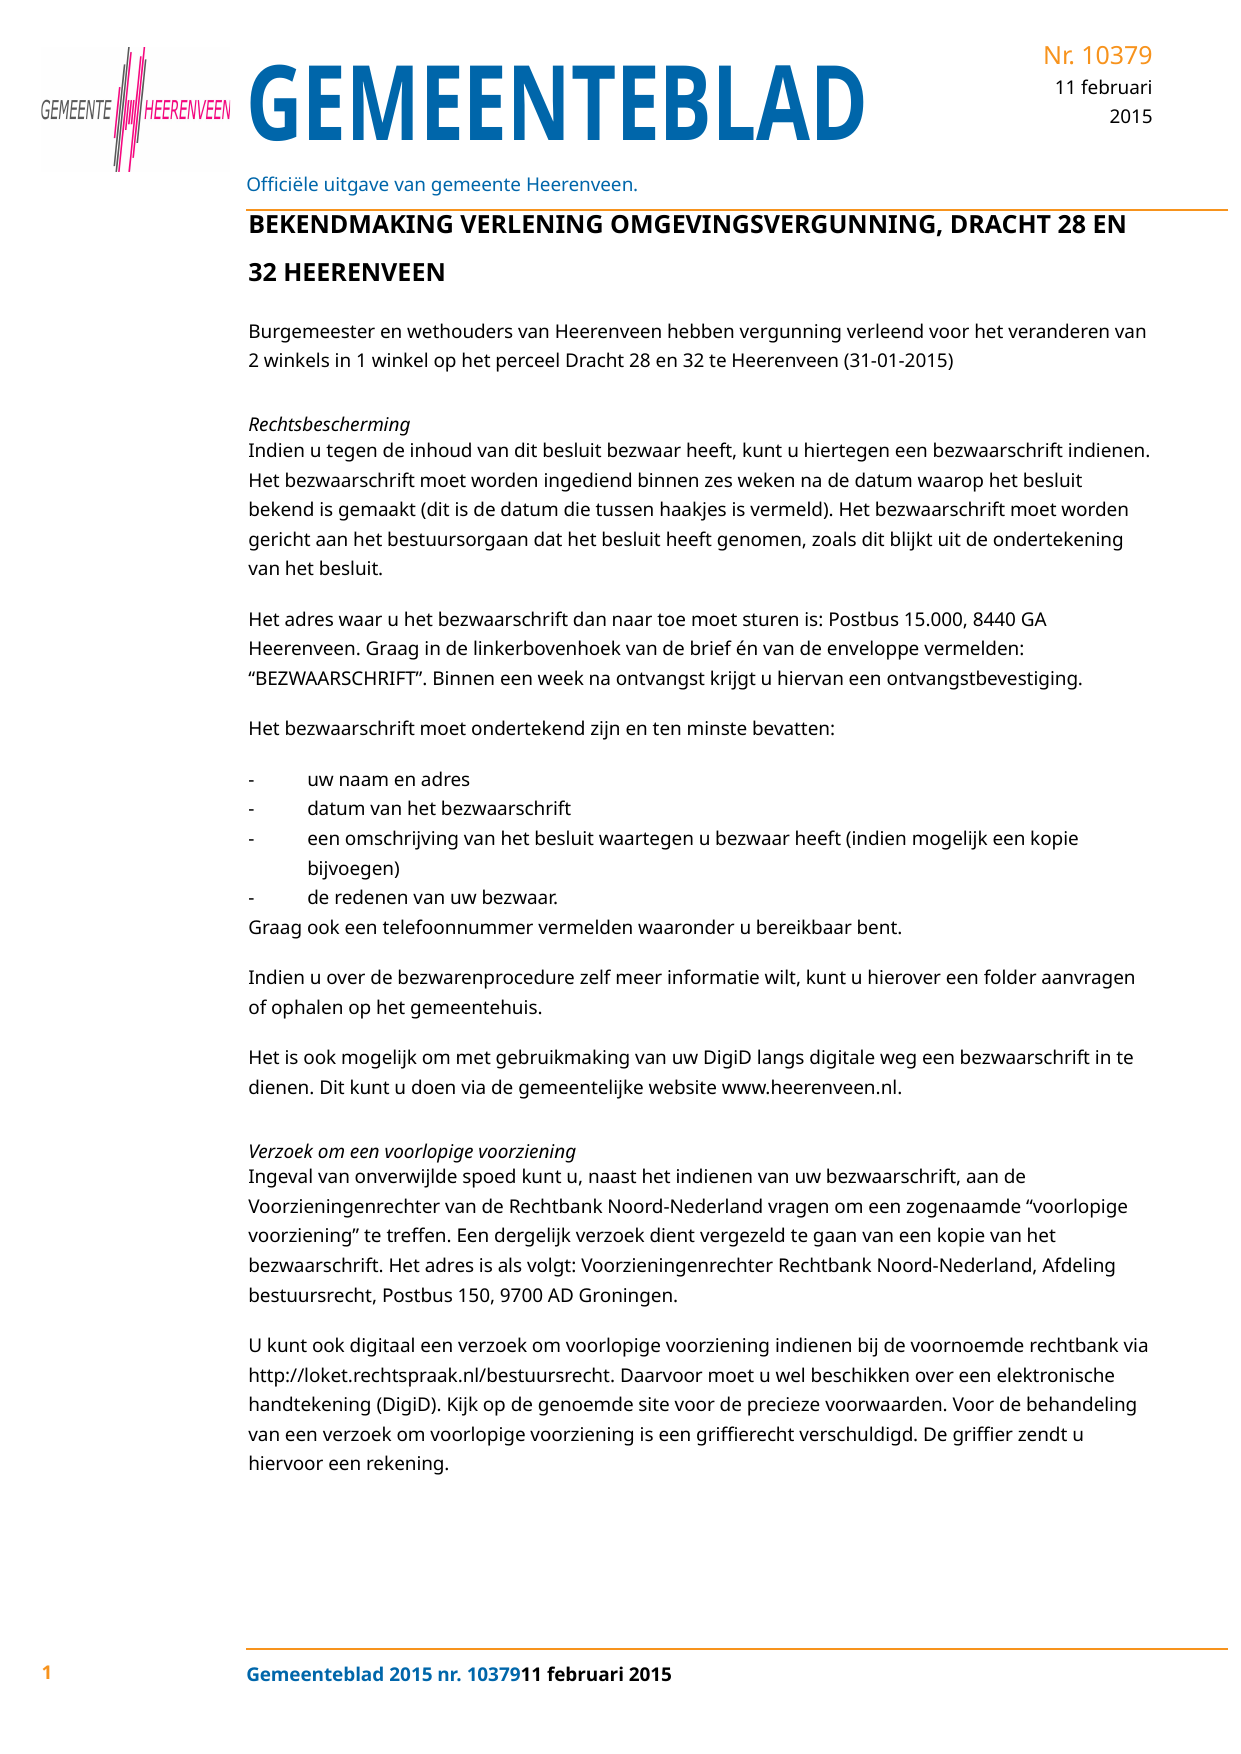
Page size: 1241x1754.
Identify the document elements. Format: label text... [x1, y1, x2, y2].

text Rechtsbescherming [248, 411, 1152, 437]
text Het adres waar u het bezwaarschrift dan naar toe moet sturen is: Postbus 15.000, 8440 GA Heerenveen. Graag in de linkerbovenhoek van de brief én van de enveloppe vermelden: “BEZWAARSCHRIFT”. Binnen een week na ontvangst krijgt u hiervan een ontvangstbevestiging. [248, 606, 1152, 691]
text Het is ook mogelijk om met gebruikmaking van uw DigiD langs digitale weg een bezwaarschrift in te dienen. Dit kunt u doen via de gemeentelijke website www.heerenveen.nl. [248, 1044, 1152, 1099]
list datum van het bezwaarschrift [248, 796, 1152, 821]
text Graag ook een telefoonnummer vermelden waaronder u bereikbaar bent. [248, 914, 1152, 939]
text Verzoek om een voorlopige voorziening [248, 1138, 1152, 1163]
list een omschrijving van het besluit waartegen u bezwaar heeft (indien mogelijk een kopie bijvoegen) [248, 825, 1152, 880]
list de redenen van uw bezwaar. [248, 884, 1152, 910]
picture [41, 47, 231, 172]
list uw naam en adres [248, 766, 1152, 792]
text Burgemeester en wethouders van Heerenveen hebben vergunning verleend voor het veranderen van 2 winkels in 1 winkel op het perceel Dracht 28 en 32 te Heerenveen (31-01-2015) [248, 318, 1152, 373]
text Ingeval van onverwijlde spoed kunt u, naast het indienen van uw bezwaarschrift, aan de Voorzieningenrechter van de Rechtbank Noord-Nederland vragen om een zogenaamde “voorlopige voorziening” te treffen. Een dergelijk verzoek dient vergezeld te gaan van een kopie van het bezwaarschrift. Het adres is als volgt: Voorzieningenrechter Rechtbank Noord-Nederland, Afdeling bestuursrecht, Postbus 150, 9700 AD Groningen. [248, 1163, 1152, 1308]
text Indien u over de bezwarenprocedure zelf meer informatie wilt, kunt u hierover een folder aanvragen of ophalen op het gemeentehuis. [248, 964, 1152, 1019]
text U kunt ook digitaal een verzoek om voorlopige voorziening indienen bij de voornoemde rechtbank via http://loket.rechtspraak.nl/bestuursrecht. Daarvoor moet u wel beschikken over een elektronische handtekening (DigiD). Kijk op de genoemde site voor de precieze voorwaarden. Voor de behandeling van een verzoek om voorlopige voorziening is een griffierecht verschuldigd. De griffier zendt u hiervoor een rekening. [248, 1332, 1152, 1476]
text BEKENDMAKING VERLENING OMGEVINGSVERGUNNING, DRACHT 28 EN 32 HEERENVEEN [248, 211, 1152, 288]
text Het bezwaarschrift moet ondertekend zijn en ten minste bevatten: [248, 716, 1152, 741]
text Indien u tegen de inhoud van dit besluit bezwaar heeft, kunt u hiertegen een bezwaarschrift indienen. Het bezwaarschrift moet worden ingediend binnen zes weken na de datum waarop het besluit bekend is gemaakt (dit is de datum die tussen haakjes is vermeld). Het bezwaarschrift moet worden gericht aan het bestuursorgaan dat het besluit heeft genomen, zoals dit blijkt uit de ondertekening van het besluit. [248, 437, 1152, 581]
